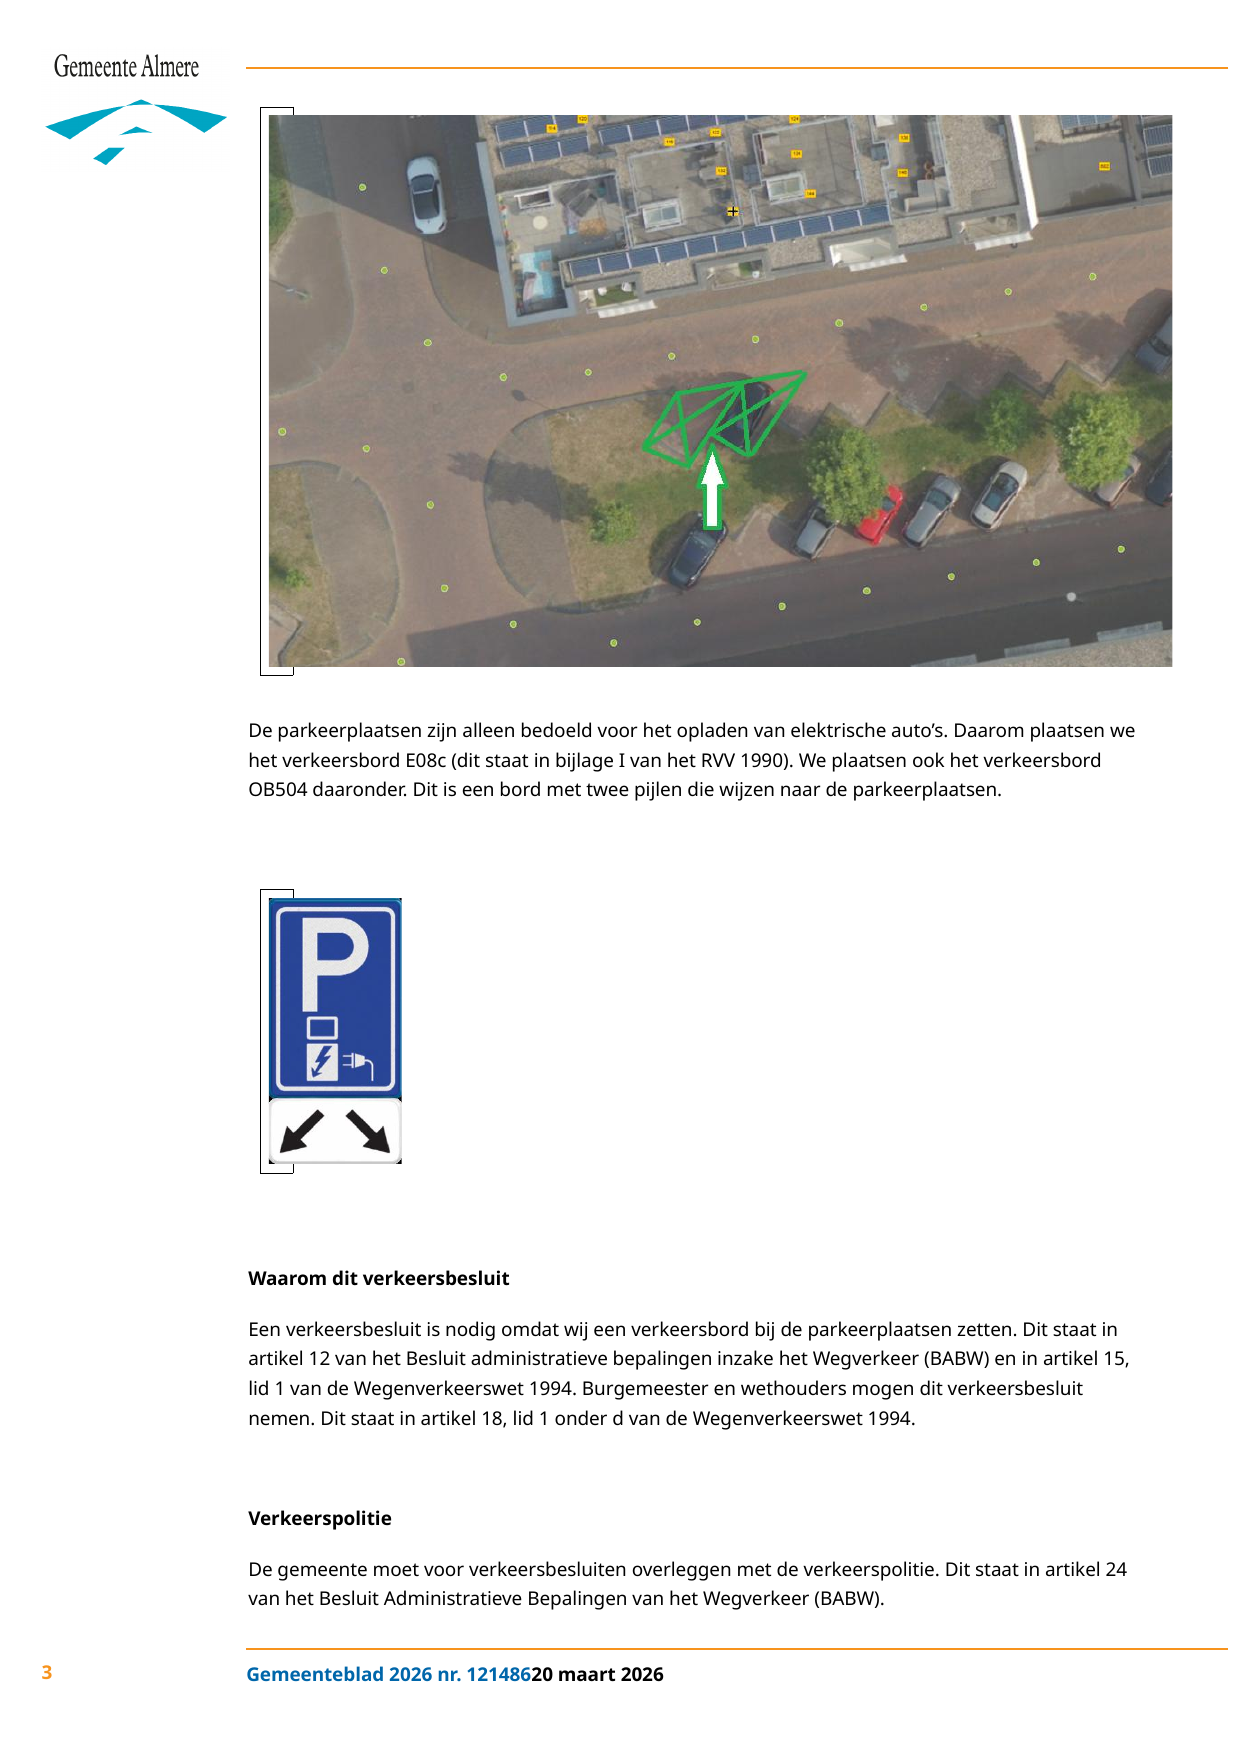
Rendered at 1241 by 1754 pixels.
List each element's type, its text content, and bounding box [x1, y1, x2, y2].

picture [268, 115, 1173, 667]
picture [41, 47, 231, 172]
text De gemeente moet voor verkeersbesluiten overleggen met de verkeerspolitie. Dit staat in artikel 24 van het Besluit Administratieve Bepalingen van het Wegverkeer (BABW). [248, 1556, 1152, 1611]
text De parkeerplaatsen zijn alleen bedoeld voor het opladen van elektrische auto’s. Daarom plaatsen we het verkeersbord E08c (dit staat in bijlage I van het RVV 1990). We plaatsen ook het verkeersbord OB504 daaronder. Dit is een bord met twee pijlen die wijzen naar de parkeerplaatsen. [248, 717, 1152, 802]
text Verkeerspolitie [248, 1506, 1152, 1531]
picture [268, 898, 402, 1164]
text Een verkeersbesluit is nodig omdat wij een verkeersbord bij de parkeerplaatsen zetten. Dit staat in artikel 12 van het Besluit administratieve bepalingen inzake het Wegverkeer (BABW) en in artikel 15, lid 1 van de Wegenverkeerswet 1994. Burgemeester en wethouders mogen dit verkeersbesluit nemen. Dit staat in artikel 18, lid 1 onder d van de Wegenverkeerswet 1994. [248, 1316, 1152, 1430]
text Waarom dit verkeersbesluit [248, 1266, 1152, 1291]
